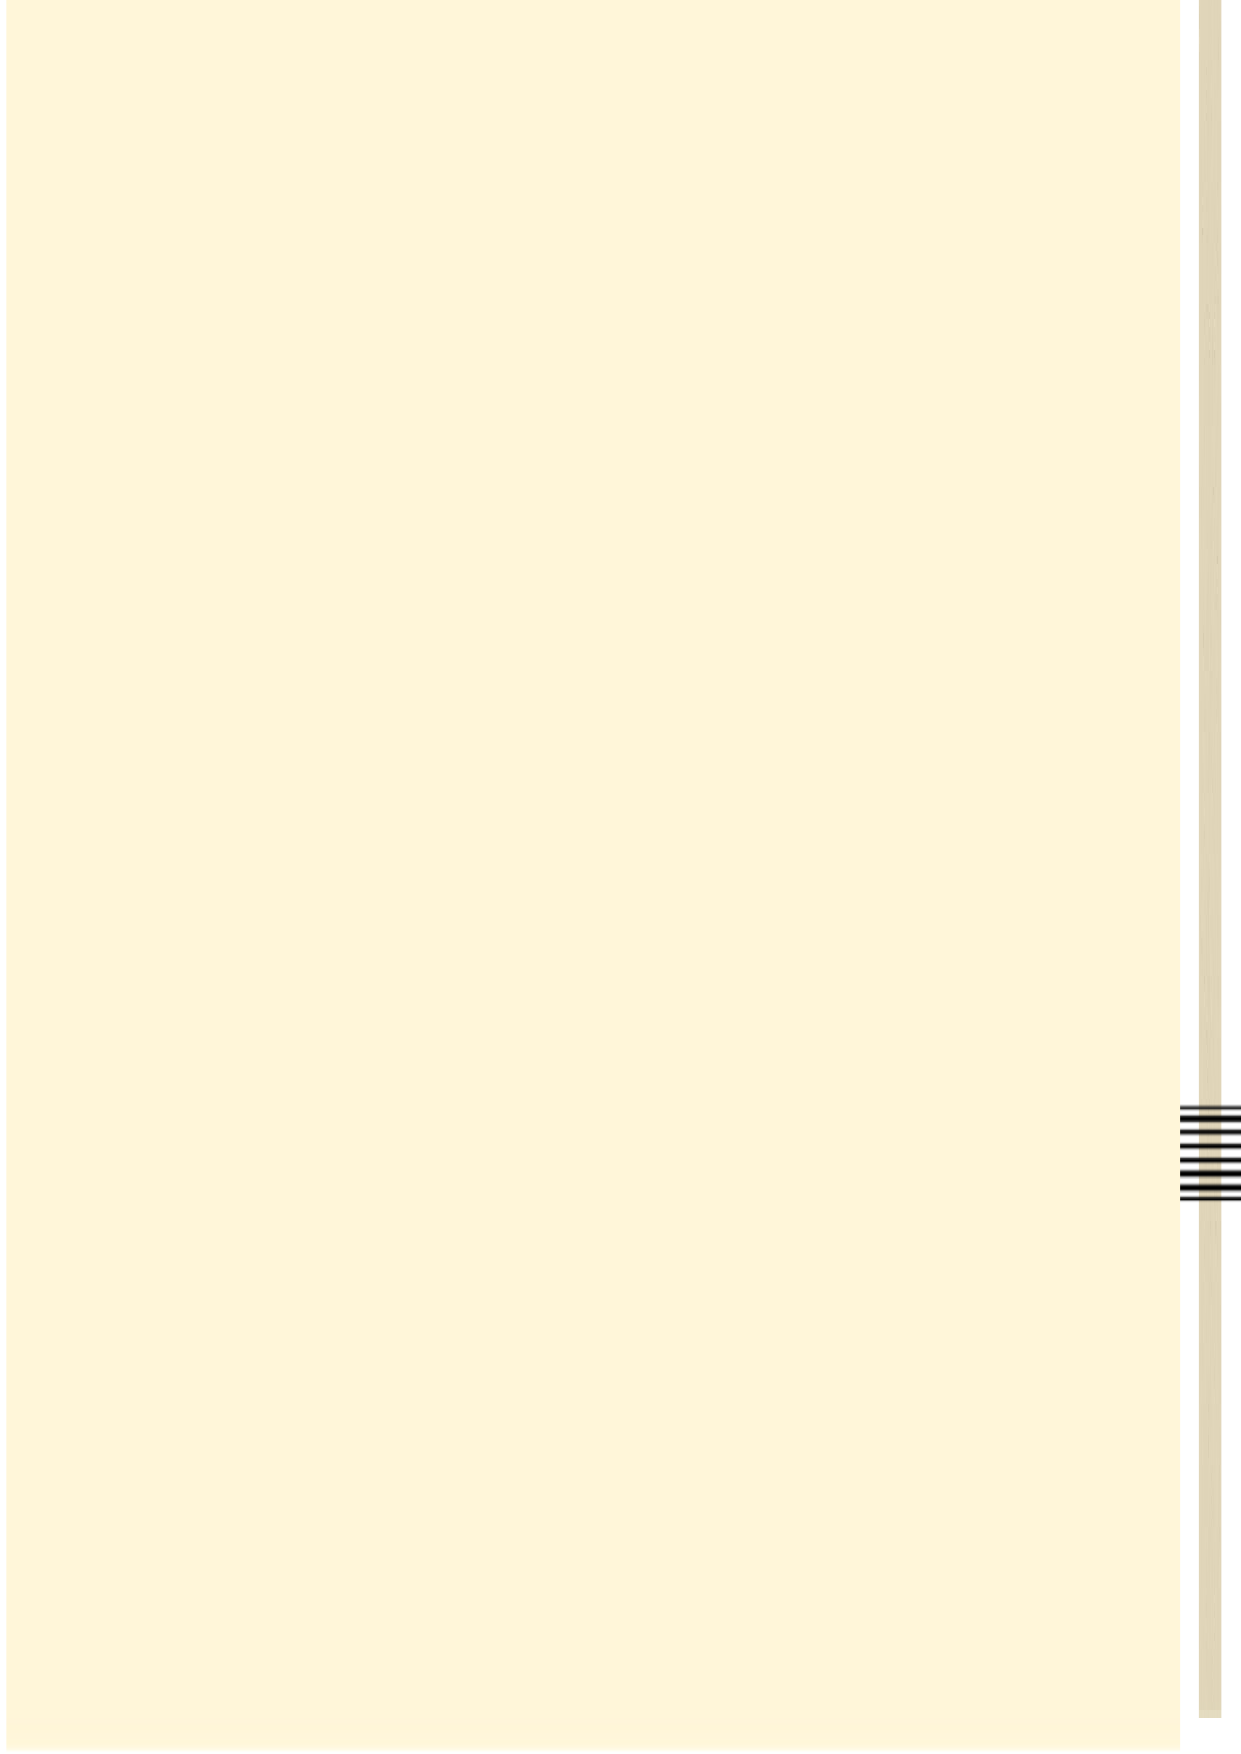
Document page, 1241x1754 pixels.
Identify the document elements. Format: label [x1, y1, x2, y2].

picture [0, 1403, 6, 1646]
picture [1181, 0, 1241, 1718]
